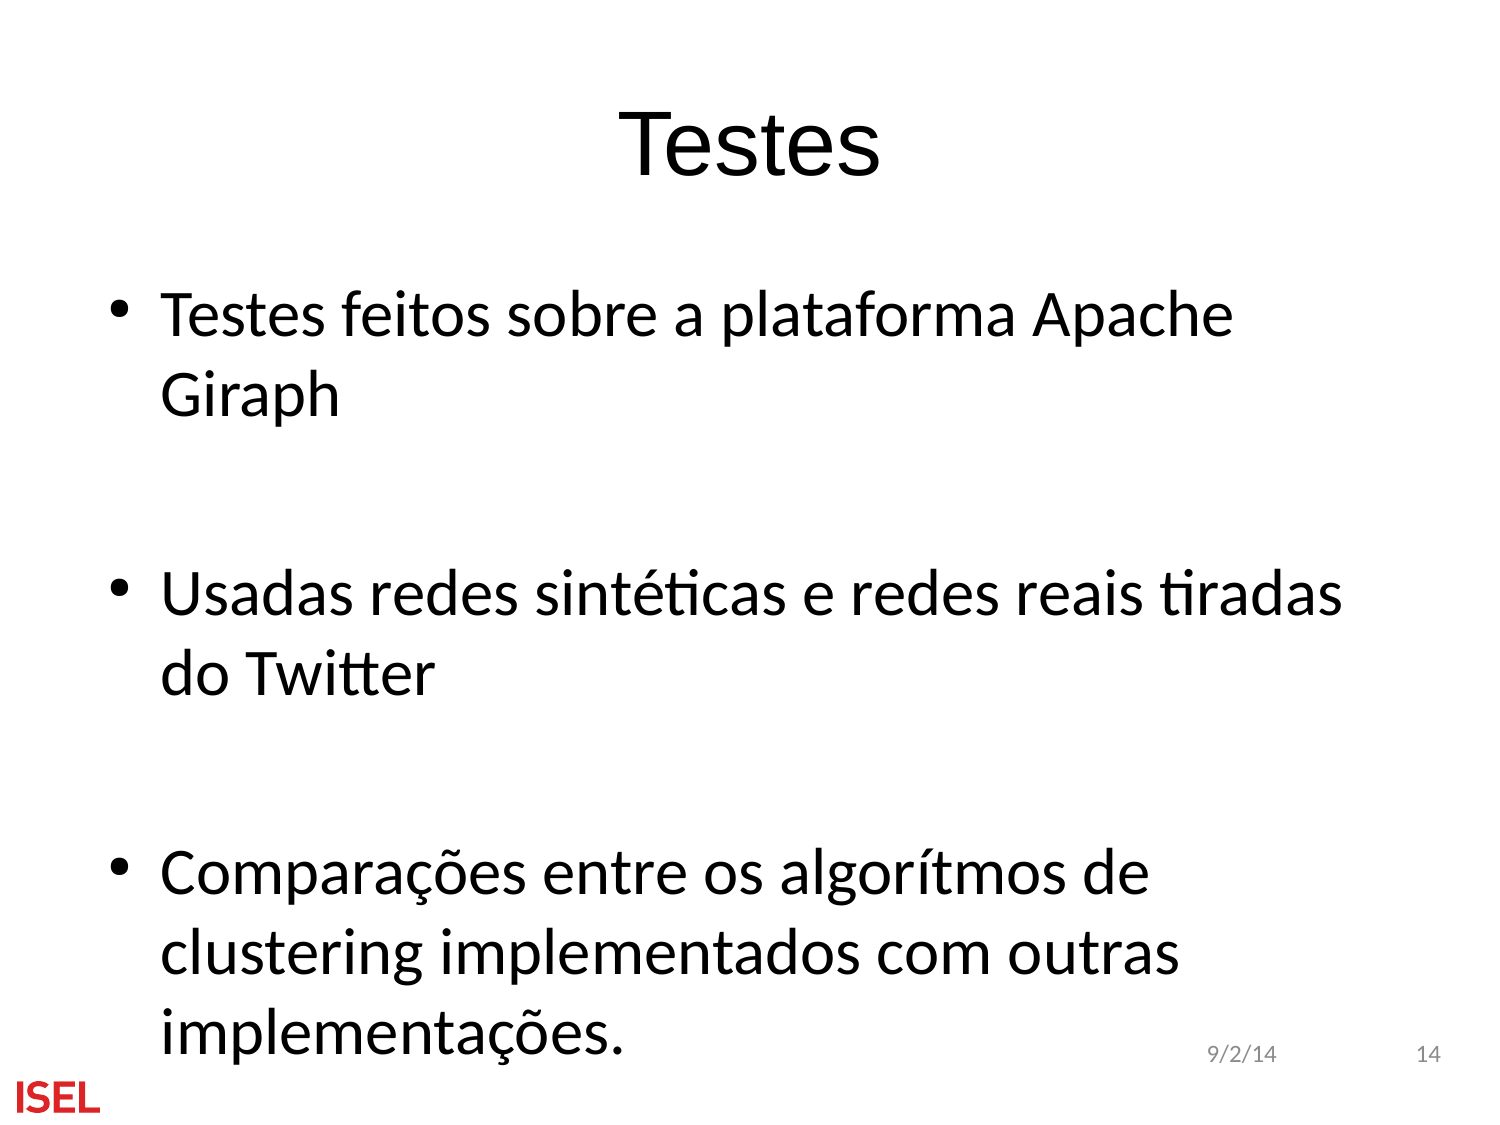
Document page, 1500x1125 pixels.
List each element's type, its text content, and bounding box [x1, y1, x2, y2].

title Testes [75, 45, 1425, 233]
slide_number 9/2/14 [1191, 1033, 1340, 1071]
picture [17, 1081, 100, 1113]
slide_number [1347, 1033, 1457, 1071]
list Testes feitos sobre a plataforma Apache Giraph Usadas redes sintéticas e redes reais tiradas do Twitter Comparações entre os algorítmos de clustering implementados com outras implementações. [75, 262, 1425, 1005]
